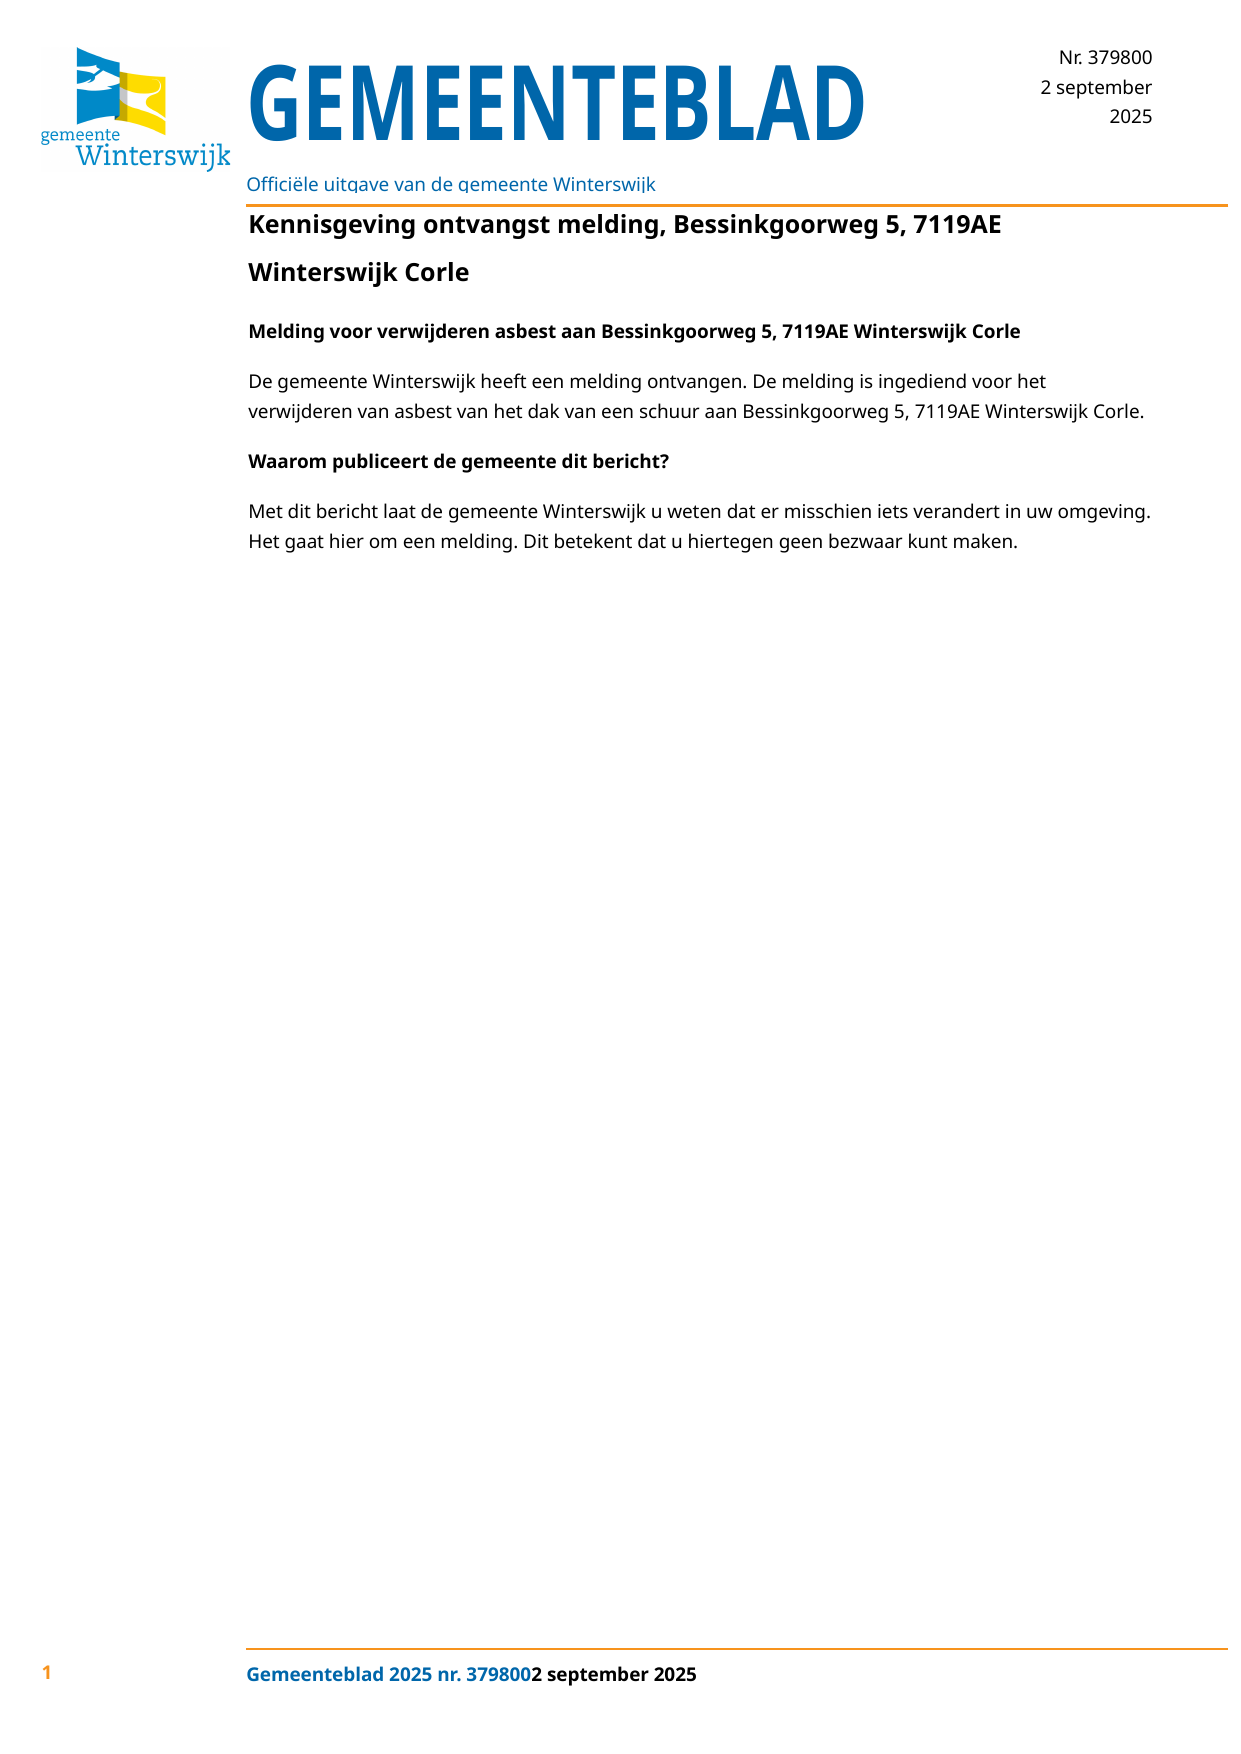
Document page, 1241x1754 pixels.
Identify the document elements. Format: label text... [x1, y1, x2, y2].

text Melding voor verwijderen asbest aan Bessinkgoorweg 5, 7119AE Winterswijk Corle [248, 318, 1152, 344]
picture [225, 153, 231, 162]
text Kennisgeving ontvangst melding, Bessinkgoorweg 5, 7119AE Winterswijk Corle [248, 207, 1152, 288]
text Met dit bericht laat de gemeente Winterswijk u weten dat er misschien iets verandert in uw omgeving. Het gaat hier om een melding. Dit betekent dat u hiertegen geen bezwaar kunt maken. [248, 499, 1152, 554]
text Waarom publiceert de gemeente dit bericht? [248, 448, 1152, 474]
picture [41, 47, 231, 172]
text De gemeente Winterswijk heeft een melding ontvangen. De melding is ingediend voor het verwijderen van asbest van het dak van een schuur aan Bessinkgoorweg 5, 7119AE Winterswijk Corle. [248, 368, 1152, 424]
